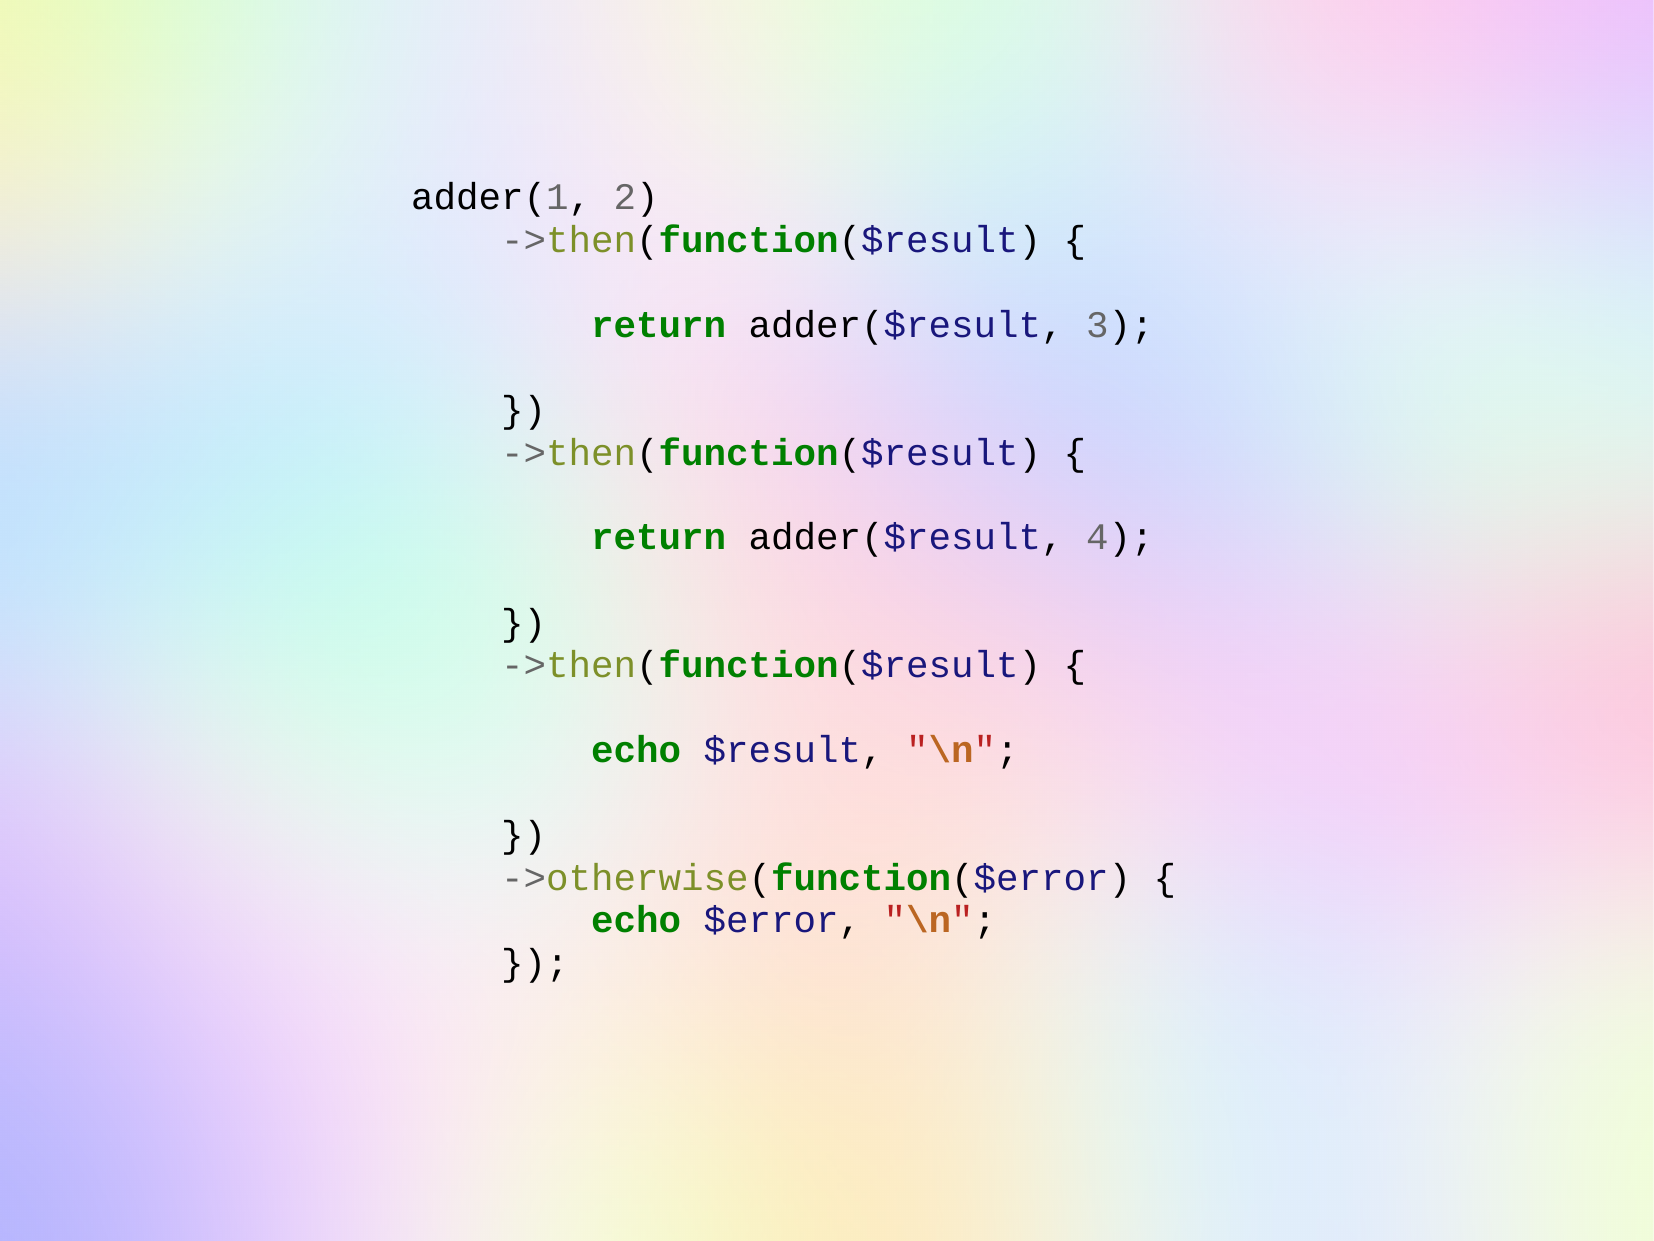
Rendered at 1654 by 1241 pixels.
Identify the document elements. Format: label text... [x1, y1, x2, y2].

picture [0, 0, 1654, 1241]
text_box adder(1, 2) ->then(function($result) { return adder($result, 3); }) ->then(function($result) { return adder($result, 4); }) ->then(function($result) { echo $result, "\n"; }) ->otherwise(function($error) { echo $error, "\n"; }); [396, 171, 1258, 1069]
